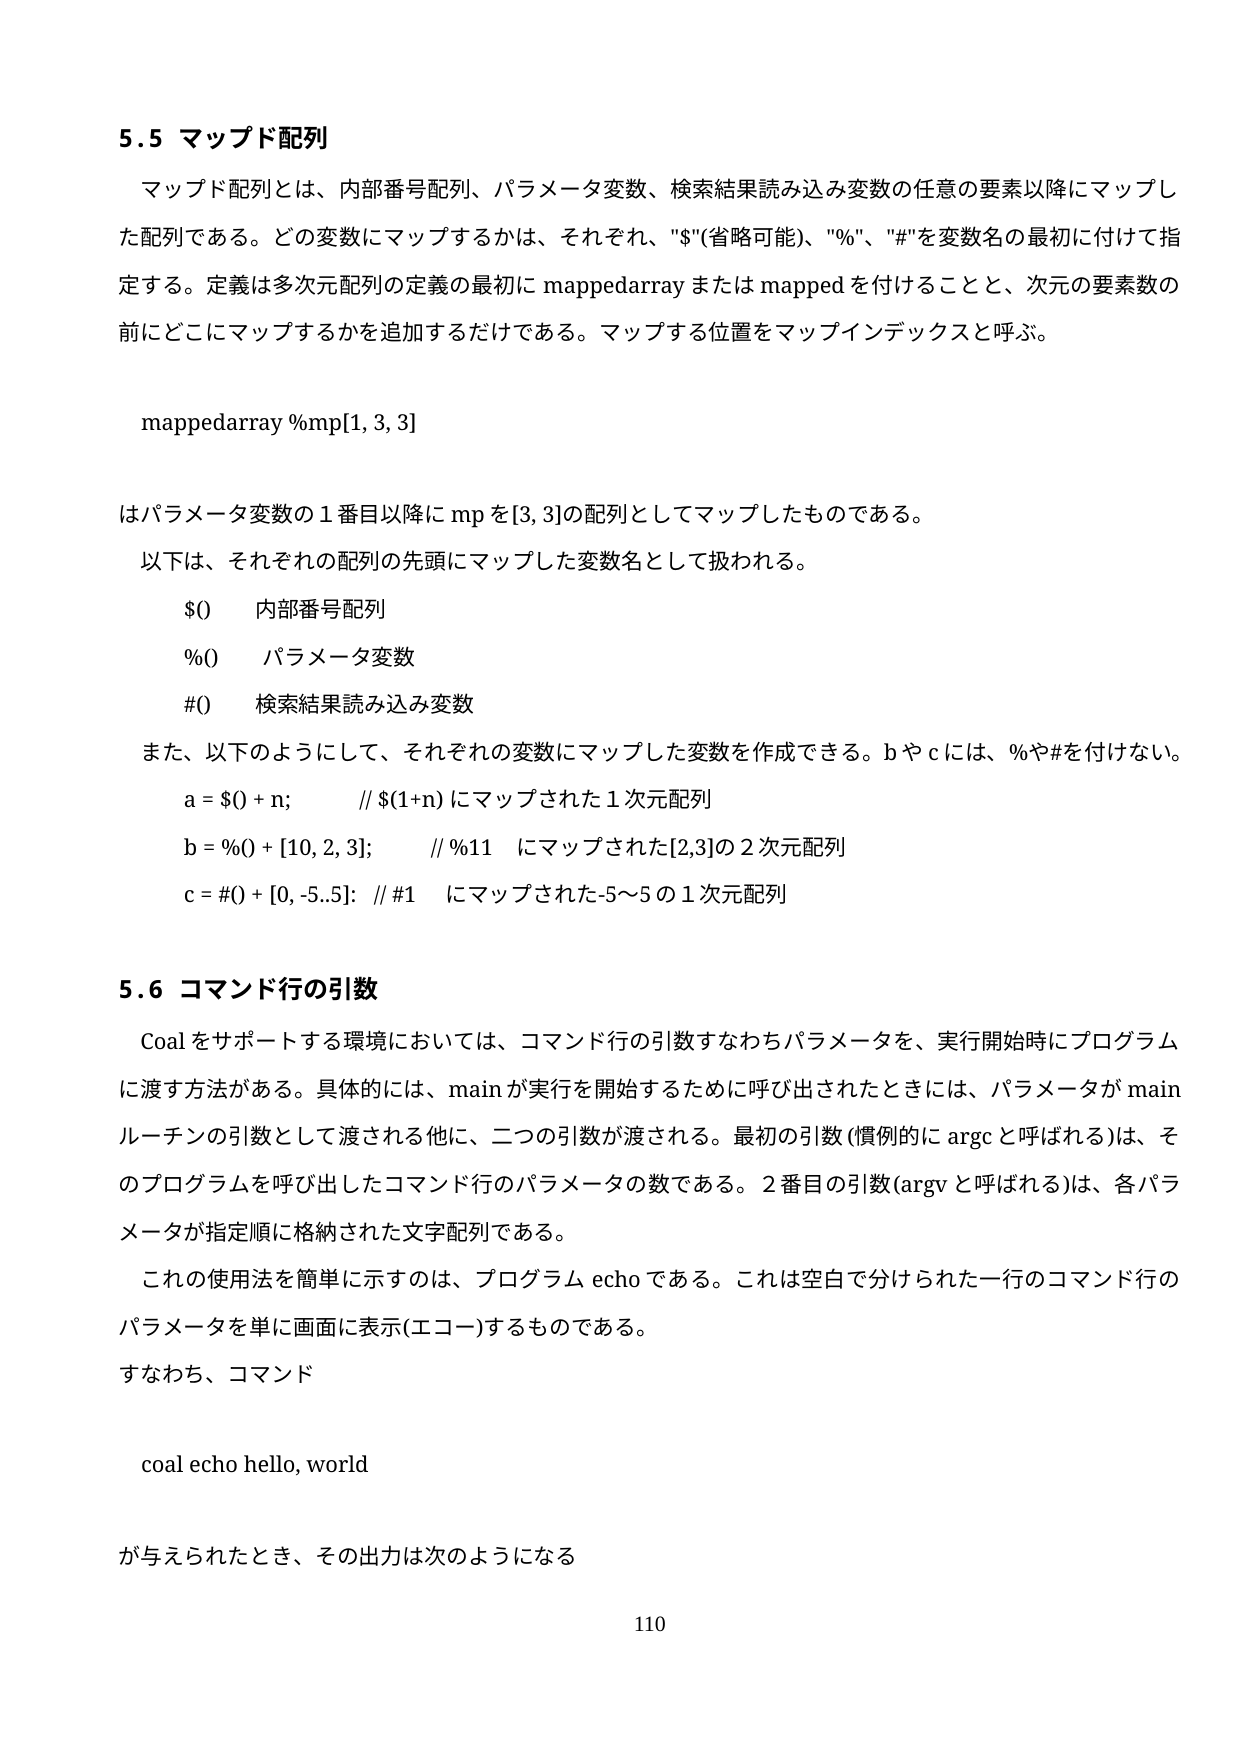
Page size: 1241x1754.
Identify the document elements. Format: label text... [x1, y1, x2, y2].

text $() 内部番号配列 [118, 592, 1181, 624]
text a = $() + n; // $(1+n) にマップされた１次元配列 [118, 782, 1181, 814]
text はパラメータ変数の１番目以降にmpを[3, 3]の配列としてマップしたものである。 [118, 497, 1181, 528]
text また、以下のようにして、それぞれの変数にマップした変数を作成できる。bやcには、%や#を付けない。 [118, 735, 1181, 766]
text %() パラメータ変数 [118, 639, 1181, 671]
text 以下は、それぞれの配列の先頭にマップした変数名として扱われる。 [118, 544, 1181, 576]
text #() 検索結果読み込み変数 [118, 687, 1181, 719]
text b = %() + [10, 2, 3]; // %11 にマップされた[2,3]の２次元配列 [118, 830, 1181, 862]
text Coalをサポートする環境においては、コマンド行の引数すなわちパラメータを、実行開始時にプログラムに渡す方法がある。具体的には、mainが実行を開始するために呼び出されたときには、パラメータがmainルーチンの引数として渡される他に、二つの引数が渡される。最初の引数(慣例的にargcと呼ばれる)は、そのプログラムを呼び出したコマンド行のパラメータの数である。２番目の引数(argvと呼ばれる)は、各パラメータが指定順に格納された文字配列である。 [118, 1024, 1181, 1246]
text c = #() + [0, -5..5]: // #1 にマップされた-5～5の１次元配列 [118, 877, 1181, 909]
text これの使用法を簡単に示すのは、プログラムechoである。これは空白で分けられた一行のコマンド行のパラメータを単に画面に表示(エコー)するものである。 [118, 1262, 1181, 1341]
text 5.5 マップド配列 [118, 118, 1181, 154]
text coal echo hello, world [118, 1449, 1181, 1479]
text マップド配列とは、内部番号配列、パラメータ変数、検索結果読み込み変数の任意の要素以降にマップした配列である。どの変数にマップするかは、それぞれ、"$"(省略可能)、"%"、"#"を変数名の最初に付けて指定する。定義は多次元配列の定義の最初にmappedarrayまたはmappedを付けることと、次元の要素数の前にどこにマップするかを追加するだけである。マップする位置をマップインデックスと呼ぶ。 [118, 172, 1181, 347]
text が与えられたとき、その出力は次のようになる [118, 1539, 1181, 1571]
text すなわち、コマンド [118, 1357, 1181, 1389]
text 5.6 コマンド行の引数 [118, 970, 1181, 1006]
text mappedarray %mp[1, 3, 3] [118, 407, 1181, 437]
